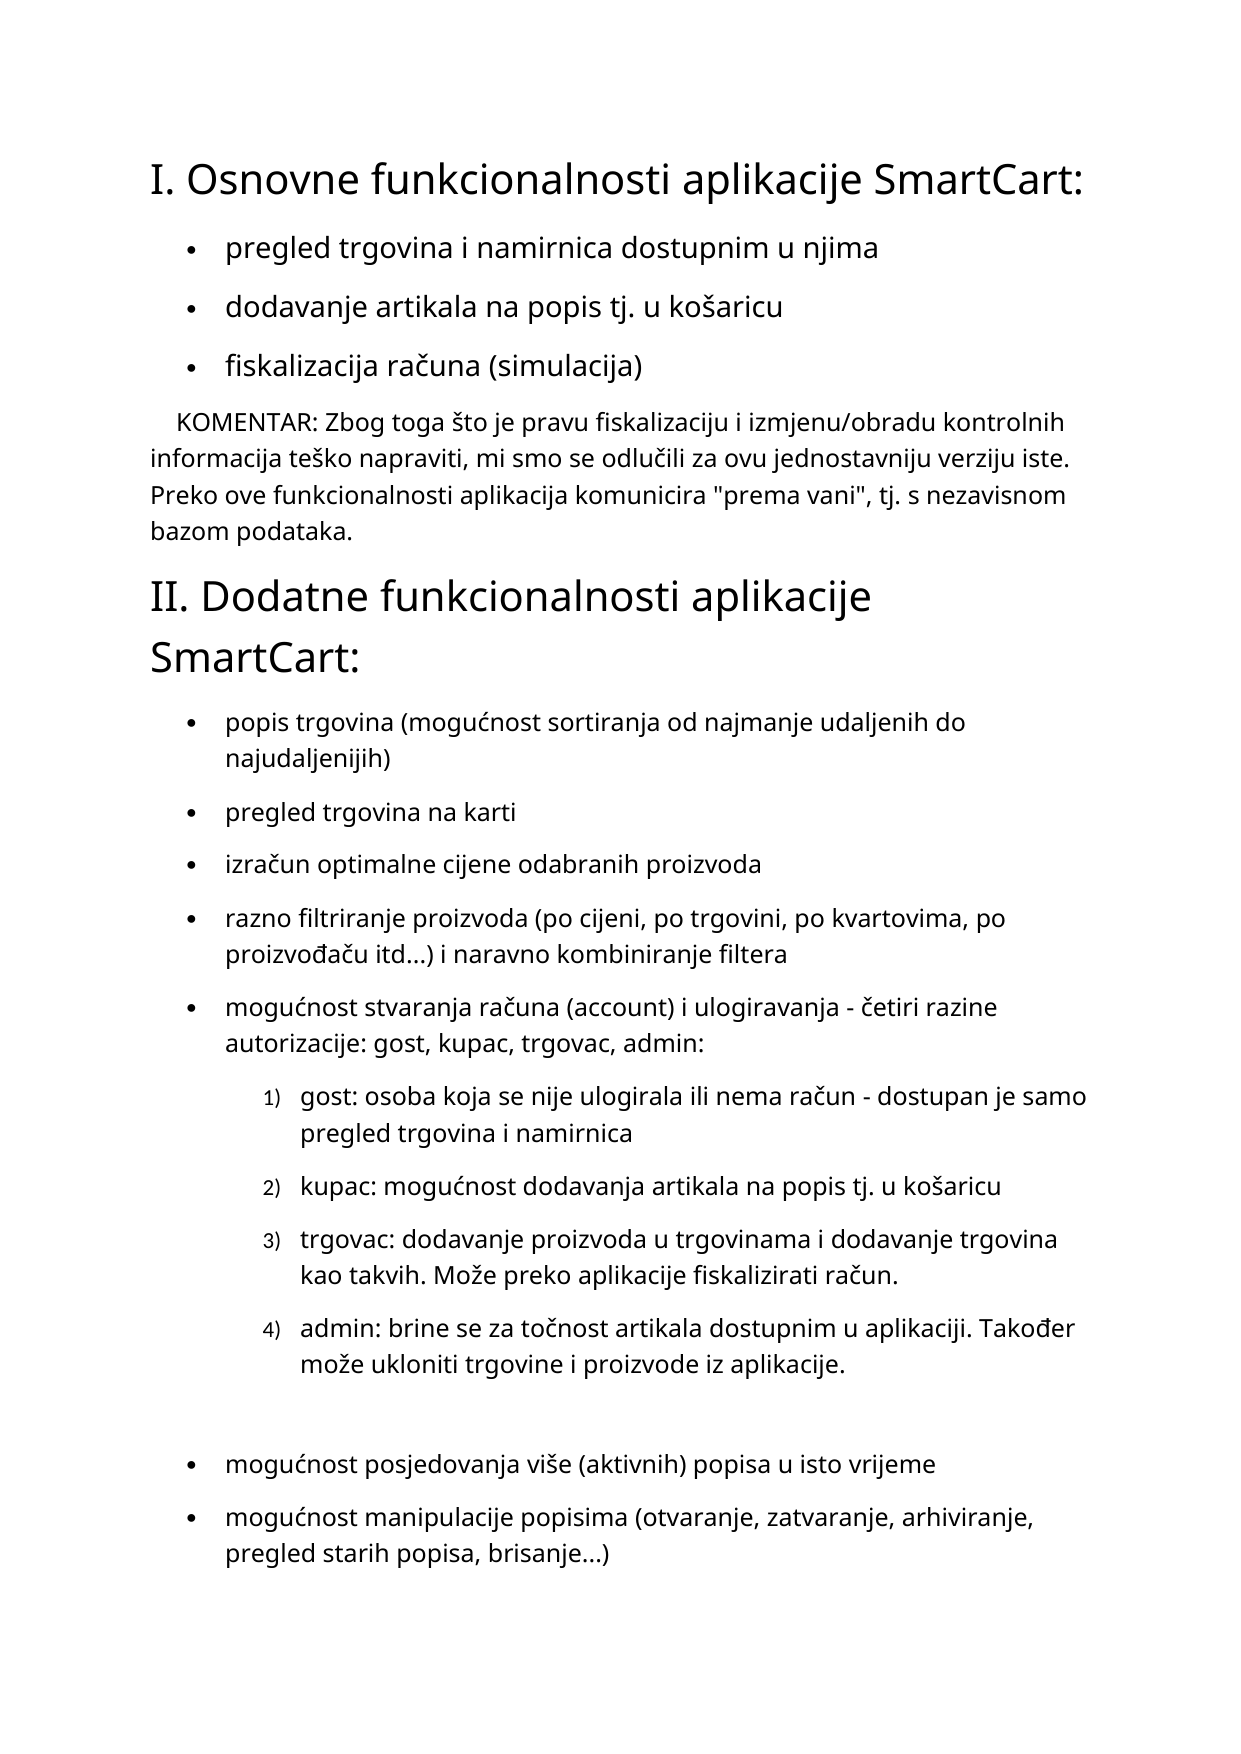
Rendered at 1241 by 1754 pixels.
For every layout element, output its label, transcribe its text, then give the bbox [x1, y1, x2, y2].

list pregled trgovina i namirnica dostupnim u njima [187, 227, 1090, 267]
list dodavanje artikala na popis tj. u košaricu [187, 286, 1090, 326]
list pregled trgovina na karti [187, 794, 1090, 828]
text I. Osnovne funkcionalnosti aplikacije SmartCart: [150, 150, 1090, 207]
list popis trgovina (mogućnost sortiranja od najmanje udaljenih do najudaljenijih) [187, 705, 1090, 775]
list kupac: mogućnost dodavanja artikala na popis tj. u košaricu [262, 1168, 1090, 1202]
list mogućnost stvaranja računa (account) i ulogiravanja - četiri razine autorizacije: gost, kupac, trgovac, admin: [187, 989, 1090, 1060]
list admin: brine se za točnost artikala dostupnim u aplikaciji. Također može ukloniti trgovine i proizvode iz aplikacije. [262, 1311, 1090, 1381]
list izračun optimalne cijene odabranih proizvoda [187, 847, 1090, 881]
list razno filtriranje proizvoda (po cijeni, po trgovini, po kvartovima, po proizvođaču itd...) i naravno kombiniranje filtera [187, 900, 1090, 971]
list fiskalizacija računa (simulacija) [187, 346, 1090, 385]
list gost: osoba koja se nije ulogirala ili nema račun - dostupan je samo pregled trgovina i namirnica [262, 1079, 1090, 1149]
list trgovac: dodavanje proizvoda u trgovinama i dodavanje trgovina kao takvih. Može preko aplikacije fiskalizirati račun. [262, 1221, 1090, 1292]
list mogućnost posjedovanja više (aktivnih) popisa u isto vrijeme [187, 1447, 1090, 1481]
text II. Dodatne funkcionalnosti aplikacije SmartCart: [150, 567, 1090, 684]
text KOMENTAR: Zbog toga što je pravu fiskalizaciju i izmjenu/obradu kontrolnih informacija teško napraviti, mi smo se odlučili za ovu jednostavniju verziju iste. Preko ove funkcionalnosti aplikacija komunicira "prema vani", tj. s nezavisnom bazom podataka. [150, 404, 1090, 548]
list mogućnost manipulacije popisima (otvaranje, zatvaranje, arhiviranje, pregled starih popisa, brisanje...) [187, 1500, 1090, 1570]
